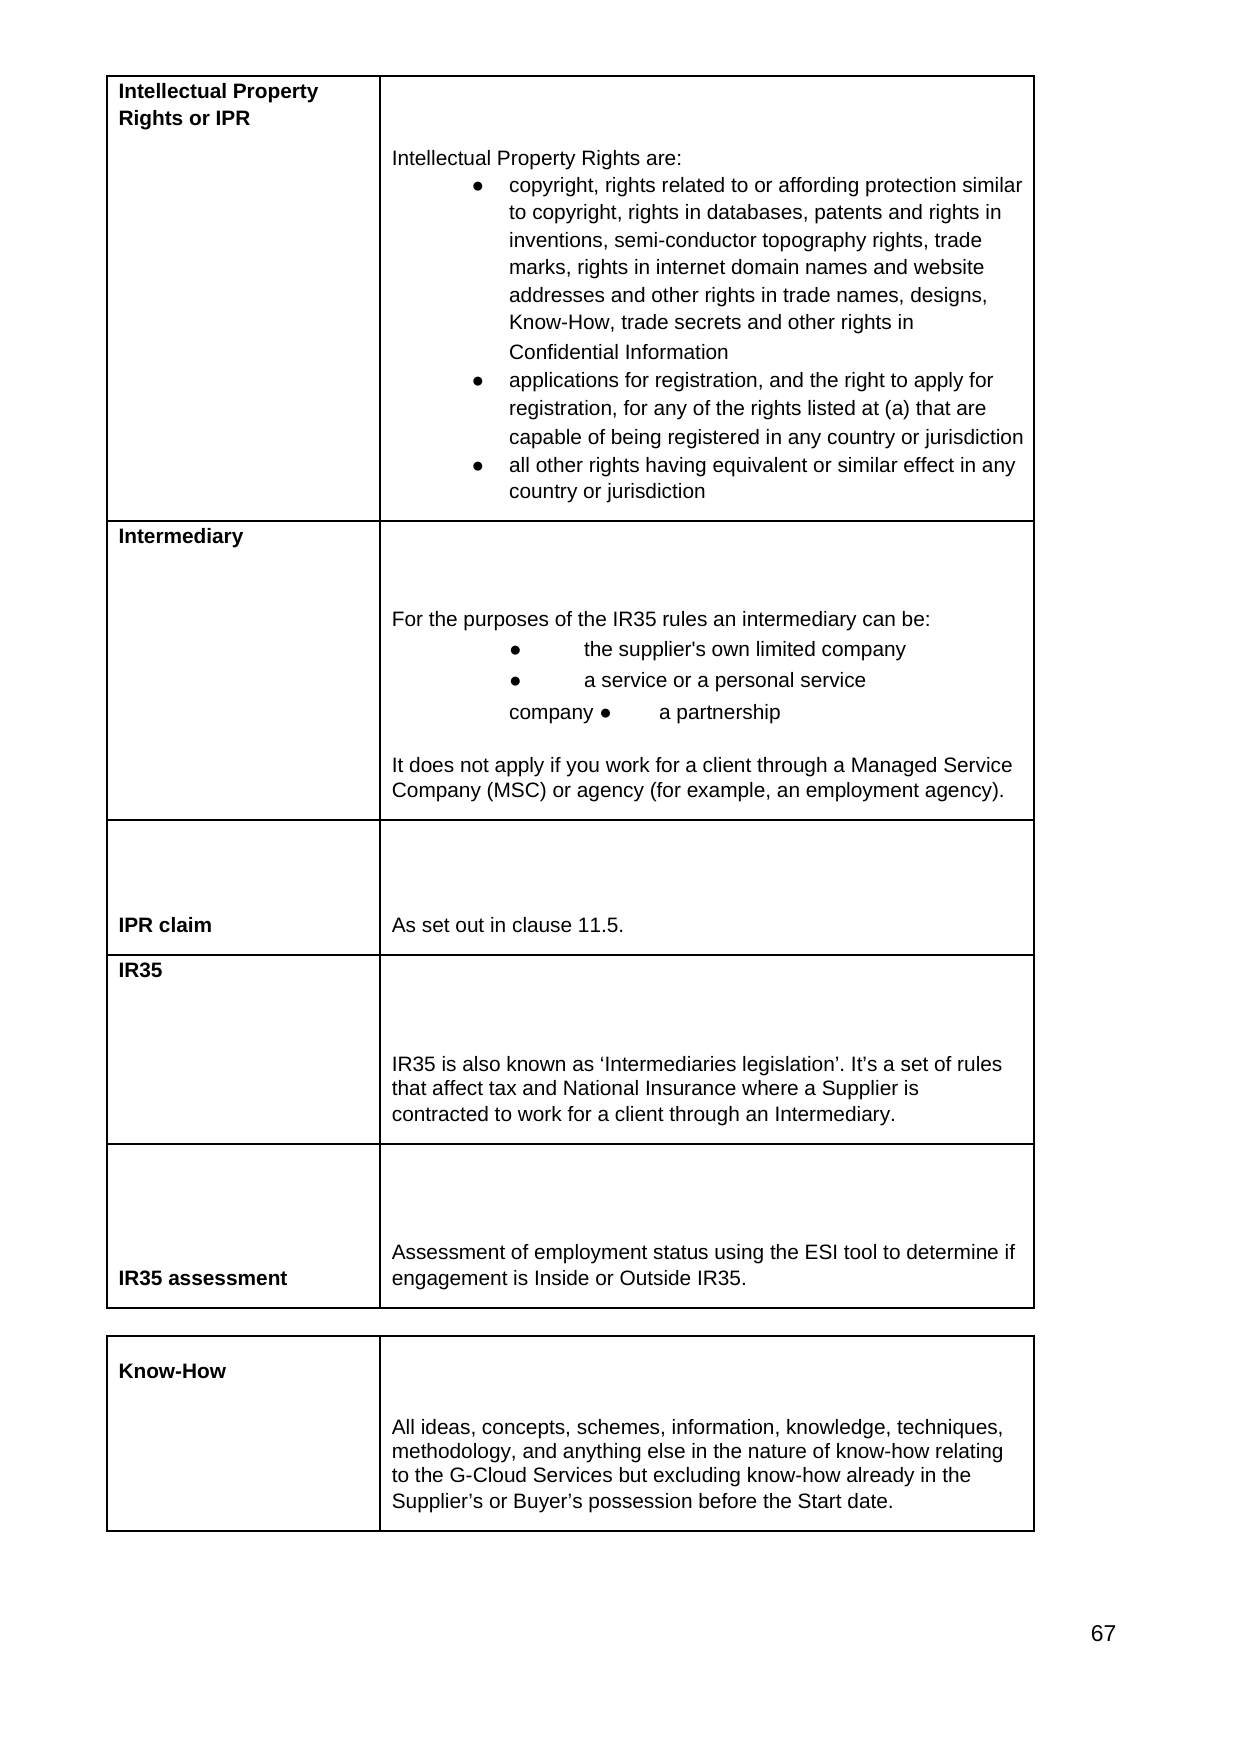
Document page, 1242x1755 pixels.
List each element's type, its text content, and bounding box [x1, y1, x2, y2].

table_cell As set out in clause 11.5. [381, 821, 1033, 954]
table_cell For the purposes of the IR35 rules an intermediary can be: the supplier's own limited company a service or a personal service company ● a partnership It does not apply if you work for a client through a Managed Service Company (MSC) or agency (for example, an employment agency). [381, 522, 1033, 819]
table_cell IR35 assessment [108, 1145, 379, 1307]
table_cell IR35 [108, 956, 379, 1143]
table_cell Assessment of employment status using the ESI tool to determine if engagement is Inside or Outside IR35. [381, 1145, 1033, 1307]
table_cell Intellectual Property Rights or IPR [108, 77, 379, 520]
table_header All ideas, concepts, schemes, information, knowledge, techniques, methodology, and anything else in the nature of know-how relating to the G-Cloud Services but excluding know-how already in the Supplier’s or Buyer’s possession before the Start date. [381, 1337, 1033, 1529]
table_cell IPR claim [108, 821, 379, 954]
table_cell Intermediary [108, 522, 379, 819]
table_cell Intellectual Property Rights are: copyright, rights related to or affording protection similar to copyright, rights in databases, patents and rights in inventions, semi-conductor topography rights, trade marks, rights in internet domain names and website addresses and other rights in trade names, designs, Know-How, trade secrets and other rights in Confidential Information applications for registration, and the right to apply for registration, for any of the rights listed at (a) that are capable of being registered in any country or jurisdiction all other rights having equivalent or similar effect in any country or jurisdiction [381, 77, 1033, 520]
table_header Know-How [108, 1337, 379, 1529]
table_cell IR35 is also known as ‘Intermediaries legislation’. It’s a set of rules that affect tax and National Insurance where a Supplier is contracted to work for a client through an Intermediary. [381, 956, 1033, 1143]
